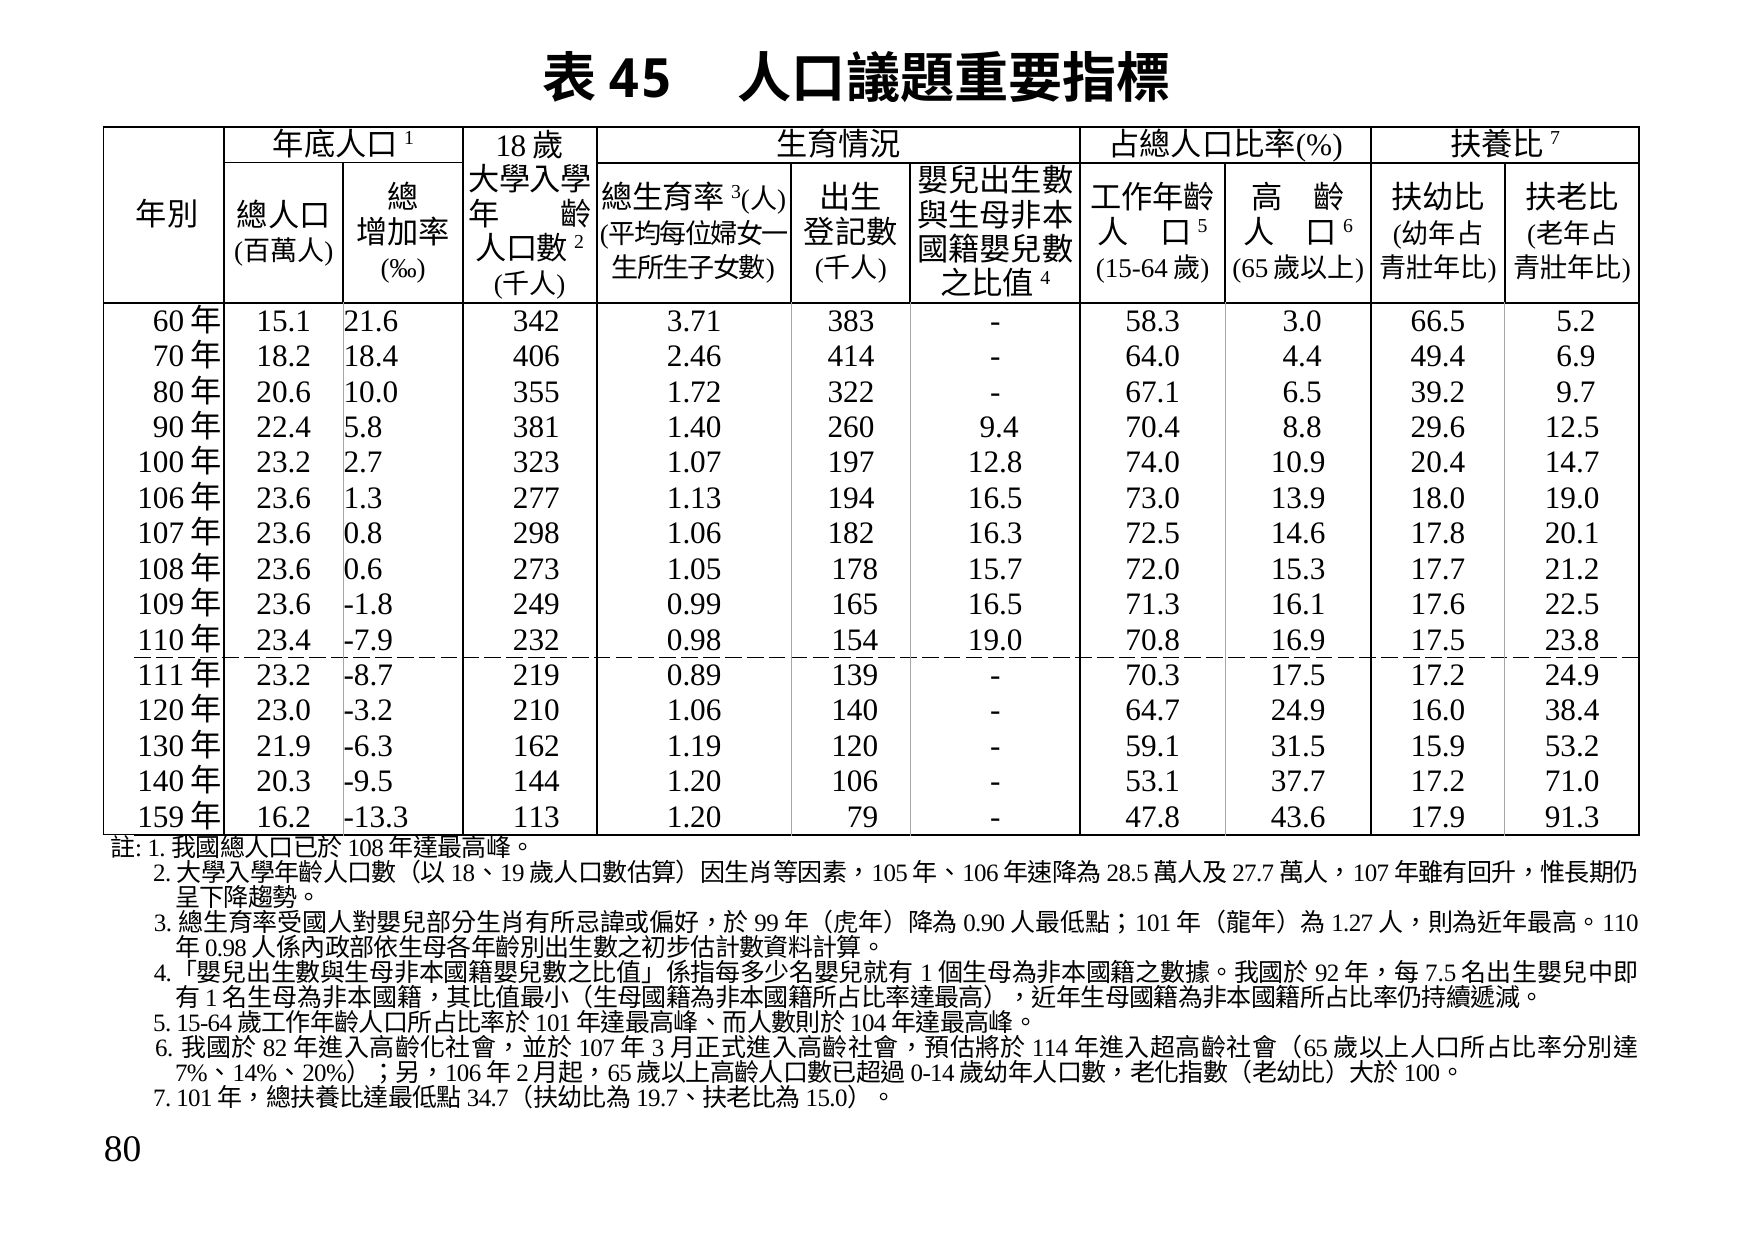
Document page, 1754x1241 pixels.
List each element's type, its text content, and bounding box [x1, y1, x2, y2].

table_cell 37.7 [1226, 763, 1370, 798]
table_cell 58.3 [1081, 304, 1225, 338]
text 2. 大學入學年齡人口數（以18、19歲人口數估算）因生肖等因素，105年、106年速降為28.5萬人及27.7萬人，107年雖有回升，惟長期仍呈下降趨勢。 [103, 861, 1639, 911]
table_cell [104, 304, 134, 834]
table_cell 18.0 [1372, 480, 1504, 515]
table_cell 64.7 [1081, 692, 1225, 728]
table_cell 18.2 [225, 338, 343, 373]
table_cell 23.6 [225, 515, 343, 551]
table_cell 182 [792, 515, 910, 551]
table_cell - [911, 799, 1079, 834]
table_cell 0.8 [344, 515, 462, 551]
table_cell 17.5 [1226, 657, 1370, 692]
table_cell 16.9 [1226, 621, 1370, 657]
table_cell 4.4 [1226, 338, 1370, 373]
table_cell 扶幼比 (幼年占 青壯年比) [1372, 164, 1504, 302]
table_cell 79 [792, 799, 910, 834]
table_cell 6.9 [1505, 338, 1638, 373]
table_cell 23.6 [225, 551, 343, 586]
table_cell 0.99 [598, 586, 791, 621]
table_cell - [911, 763, 1079, 798]
table_cell 20.1 [1505, 515, 1638, 551]
table_cell - [911, 692, 1079, 728]
text 4.「嬰兒出生數與生母非本國籍嬰兒數之比值」係指每多少名嬰兒就有1個生母為非本國籍之數據。我國於92年，每7.5名出生嬰兒中即有1名生母為非本國籍，其比值最小（生母國籍為非本國籍所占比率達最高），近年生母國籍為非本國籍所占比率仍持續遞減。 [103, 961, 1639, 1011]
table_cell 159年 [134, 799, 223, 834]
table_cell 29.6 [1372, 409, 1504, 444]
table_cell 53.2 [1505, 728, 1638, 763]
table_cell 15.1 [225, 304, 343, 338]
table_cell 64.0 [1081, 338, 1225, 373]
table_cell 16.5 [911, 586, 1079, 621]
table_cell 381 [464, 409, 596, 444]
table_cell 16.1 [1226, 586, 1370, 621]
table_cell 130年 [134, 728, 223, 763]
table_cell 21.9 [225, 728, 343, 763]
table_cell 72.0 [1081, 551, 1225, 586]
table_cell 19.0 [1505, 480, 1638, 515]
table_cell 23.2 [225, 657, 343, 692]
table_cell 1.20 [598, 763, 791, 798]
table_cell 260 [792, 409, 910, 444]
table_cell -9.5 [344, 763, 462, 798]
table_cell - [911, 728, 1079, 763]
table_cell 140 [792, 692, 910, 728]
table_cell 15.9 [1372, 728, 1504, 763]
table_cell 10.9 [1226, 444, 1370, 480]
table_cell 22.4 [225, 409, 343, 444]
table_cell 23.6 [225, 586, 343, 621]
table_cell 1.05 [598, 551, 791, 586]
table_cell - [911, 338, 1079, 373]
table_cell 72.5 [1081, 515, 1225, 551]
table_cell 10.0 [344, 374, 462, 409]
table_cell 8.8 [1226, 409, 1370, 444]
table_cell 1.40 [598, 409, 791, 444]
table_cell -7.9 [344, 621, 462, 657]
table_cell 38.4 [1505, 692, 1638, 728]
table_cell 扶老比 (老年占 青壯年比) [1506, 164, 1638, 302]
table_cell 3.0 [1226, 304, 1370, 338]
table_cell 23.8 [1505, 621, 1638, 657]
table_cell 323 [464, 444, 596, 480]
table_cell 20.3 [225, 763, 343, 798]
table_cell 110年 [134, 621, 223, 657]
table_cell 0.6 [344, 551, 462, 586]
table_cell 1.06 [598, 515, 791, 551]
table_cell 74.0 [1081, 444, 1225, 480]
table_cell 5.8 [344, 409, 462, 444]
table_cell -1.8 [344, 586, 462, 621]
table_cell 66.5 [1372, 304, 1504, 338]
table_cell -13.3 [344, 799, 462, 834]
table_cell 14.7 [1505, 444, 1638, 480]
table_cell 210 [464, 692, 596, 728]
table_cell 出生 登記數 (千人) [792, 164, 909, 302]
table_cell 23.4 [225, 621, 343, 657]
table_cell 16.3 [911, 515, 1079, 551]
table_cell 9.7 [1505, 374, 1638, 409]
table_cell 17.7 [1372, 551, 1504, 586]
table_cell 20.4 [1372, 444, 1504, 480]
table_cell 17.6 [1372, 586, 1504, 621]
table_cell 21.6 [344, 304, 462, 338]
table_cell 總生育率3(人) (平均每位婦女一生所生子女數) [598, 164, 790, 302]
table_cell - [911, 374, 1079, 409]
table_cell 120 [792, 728, 910, 763]
table_cell 1.06 [598, 692, 791, 728]
table_cell 47.8 [1081, 799, 1225, 834]
table_cell 22.5 [1505, 586, 1638, 621]
table_cell 20.6 [225, 374, 343, 409]
table_cell 17.9 [1372, 799, 1504, 834]
table_cell 120年 [134, 692, 223, 728]
table_cell 18.4 [344, 338, 462, 373]
table_cell 1.72 [598, 374, 791, 409]
table_cell 107年 [134, 515, 223, 551]
table_cell 2.7 [344, 444, 462, 480]
table_cell 1.3 [344, 480, 462, 515]
table_cell 0.89 [598, 657, 791, 692]
table_cell 70.3 [1081, 657, 1225, 692]
table_cell 17.5 [1372, 621, 1504, 657]
table_cell 70年 [134, 338, 223, 373]
table_cell 322 [792, 374, 910, 409]
table_cell 6.5 [1226, 374, 1370, 409]
table_cell 273 [464, 551, 596, 586]
table_header 生育情況 [598, 128, 1079, 162]
table_cell 15.7 [911, 551, 1079, 586]
table_cell 73.0 [1081, 480, 1225, 515]
table_cell 197 [792, 444, 910, 480]
table_cell 17.2 [1372, 763, 1504, 798]
table_cell 59.1 [1081, 728, 1225, 763]
text 註: 1. 我國總人口已於108年達最高峰。 [103, 836, 1654, 861]
table_cell 21.2 [1505, 551, 1638, 586]
table_cell - [911, 657, 1079, 692]
table_cell 232 [464, 621, 596, 657]
table_cell 80年 [134, 374, 223, 409]
table_cell 70.8 [1081, 621, 1225, 657]
text 7. 101年，總扶養比達最低點34.7（扶幼比為19.7、扶老比為15.0）。 [103, 1086, 1639, 1111]
table_cell 355 [464, 374, 596, 409]
table_cell 1.19 [598, 728, 791, 763]
table_cell 111年 [134, 657, 223, 692]
table_cell 414 [792, 338, 910, 373]
table_cell 139 [792, 657, 910, 692]
table_cell 13.9 [1226, 480, 1370, 515]
table_cell 108年 [134, 551, 223, 586]
table_cell 16.2 [225, 799, 343, 834]
table_cell 43.6 [1226, 799, 1370, 834]
table_cell 總 增加率 (‰) [344, 163, 462, 302]
table_cell 106年 [134, 480, 223, 515]
table_cell 406 [464, 338, 596, 373]
table_cell 342 [464, 304, 596, 338]
table_header 年底人口1 [225, 128, 462, 162]
table_cell 15.3 [1226, 551, 1370, 586]
table_cell 工作年齡人 口5 (15-64歲) [1081, 164, 1224, 302]
table_cell 71.0 [1505, 763, 1638, 798]
table_cell 39.2 [1372, 374, 1504, 409]
table_cell 249 [464, 586, 596, 621]
table_cell 1.13 [598, 480, 791, 515]
table_cell 70.4 [1081, 409, 1225, 444]
table_cell 67.1 [1081, 374, 1225, 409]
table_cell 383 [792, 304, 910, 338]
table_cell 178 [792, 551, 910, 586]
table_cell 嬰兒出生數與生母非本國籍嬰兒數之比值4 [911, 164, 1079, 302]
table_cell -8.7 [344, 657, 462, 692]
table_cell 17.2 [1372, 657, 1504, 692]
subtitle 表45 人口議題重要指標 [74, 1, 1639, 126]
table_cell 219 [464, 657, 596, 692]
table_cell 1.20 [598, 799, 791, 834]
table_header 年別 [104, 128, 223, 302]
table_cell 106 [792, 763, 910, 798]
table_cell 194 [792, 480, 910, 515]
table_cell 24.9 [1505, 657, 1638, 692]
table_cell 1.07 [598, 444, 791, 480]
table_cell 16.0 [1372, 692, 1504, 728]
table_cell 100年 [134, 444, 223, 480]
table_cell 12.8 [911, 444, 1079, 480]
table_cell 19.0 [911, 621, 1079, 657]
table_cell - [911, 304, 1079, 338]
table_cell 60年 [134, 304, 223, 338]
table_cell 23.6 [225, 480, 343, 515]
table_cell 49.4 [1372, 338, 1504, 373]
text 5. 15-64歲工作年齡人口所占比率於101年達最高峰、而人數則於104年達最高峰。 [103, 1011, 1639, 1036]
text 3. 總生育率受國人對嬰兒部分生肖有所忌諱或偏好，於99年（虎年）降為0.90人最低點；101年（龍年）為1.27人，則為近年最高。110年0.98人係內政部依生母各年齡別出生數之初步估計數資料計算。 [103, 911, 1639, 961]
table_cell -3.2 [344, 692, 462, 728]
table_cell 14.6 [1226, 515, 1370, 551]
table_cell -6.3 [344, 728, 462, 763]
table_cell 53.1 [1081, 763, 1225, 798]
table_cell 24.9 [1226, 692, 1370, 728]
table_cell 總人口 (百萬人) [225, 163, 342, 302]
table_header 扶養比7 [1372, 128, 1638, 162]
table_cell 12.5 [1505, 409, 1638, 444]
table_header 占總人口比率(%) [1081, 128, 1370, 162]
table_cell 31.5 [1226, 728, 1370, 763]
table_cell 3.71 [598, 304, 791, 338]
table_cell 113 [464, 799, 596, 834]
table_header 18歲 大學入學 年 齡 人口數2 (千人) [464, 128, 596, 302]
table_cell 17.8 [1372, 515, 1504, 551]
table_cell 162 [464, 728, 596, 763]
table_cell 2.46 [598, 338, 791, 373]
text 6. 我國於82年進入高齡化社會，並於107年3月正式進入高齡社會，預估將於114年進入超高齡社會（65歲以上人口所占比率分別達7%、14%、20%）；另，106年2月起，65歲以上高齡人口數已超過0-14歲幼年人口數，老化指數（老幼比）大於100。 [103, 1036, 1639, 1086]
table_cell 277 [464, 480, 596, 515]
table_cell 90年 [134, 409, 223, 444]
table_cell 140年 [134, 763, 223, 798]
table_cell 298 [464, 515, 596, 551]
table_cell 高 齡 人 口6 (65歲以上) [1226, 164, 1370, 302]
table_cell 71.3 [1081, 586, 1225, 621]
table_cell 91.3 [1505, 799, 1638, 834]
table_cell 154 [792, 621, 910, 657]
table_cell 9.4 [911, 409, 1079, 444]
table_cell 16.5 [911, 480, 1079, 515]
table_cell 23.0 [225, 692, 343, 728]
table_cell 144 [464, 763, 596, 798]
table_cell 0.98 [598, 621, 791, 657]
table_cell 5.2 [1505, 304, 1638, 338]
table_cell 165 [792, 586, 910, 621]
table_cell 109年 [134, 586, 223, 621]
table_cell 23.2 [225, 444, 343, 480]
